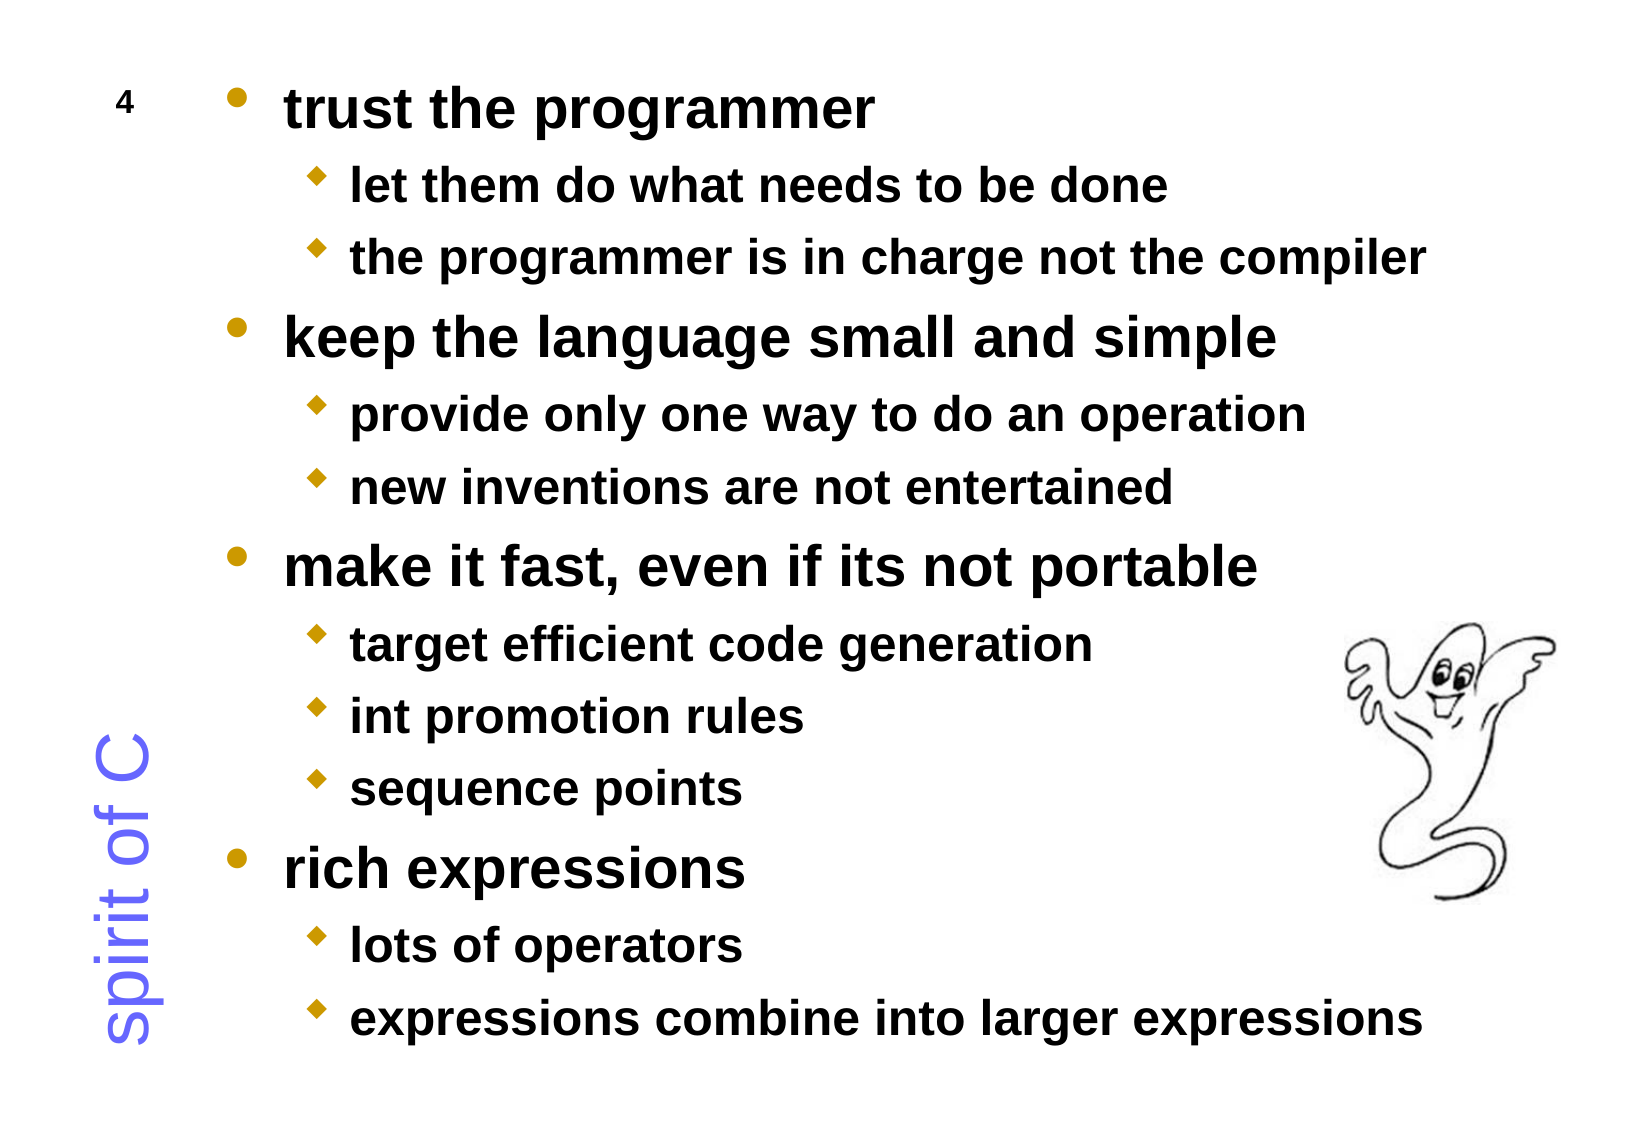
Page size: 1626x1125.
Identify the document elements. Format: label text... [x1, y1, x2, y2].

title spirit of C [50, 187, 188, 1063]
picture [1344, 621, 1561, 905]
list trust the programmer let them do what needs to be done the programmer is in charge not the compiler keep the language small and simple provide only one way to do an operation new inventions are not entertained make it fast, even if its not portable target efficient code generation int promotion rules sequence points rich expressions lots of operators expressions combine into larger expressions [212, 62, 1550, 1063]
